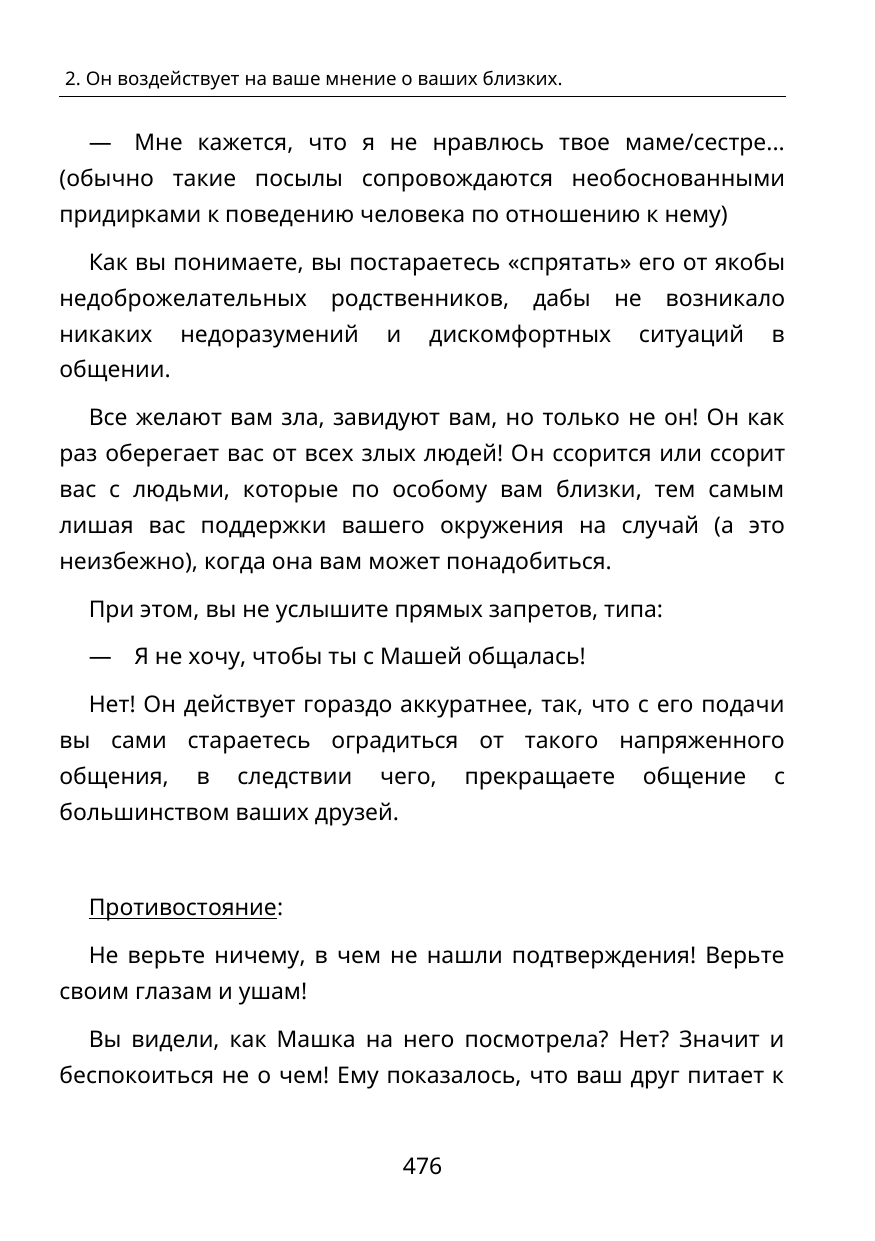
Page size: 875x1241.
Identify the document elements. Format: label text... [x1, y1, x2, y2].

text Вы видели, как Машка на него посмотрела? Нет? Значит и беспокоиться не о чем! Ему показалось, что ваш друг питает к [59, 1023, 786, 1090]
text Все желают вам зла, завидуют вам, но только не он! Он как раз оберегает вас от всех злых людей! Он ссорится или ссорит вас с людьми, которые по особому вам близки, тем самым лишая вас поддержки вашего окружения на случай (а это неизбежно), когда она вам может понадобиться. [59, 401, 786, 576]
text При этом, вы не услышите прямых запретов, типа: [59, 593, 786, 624]
text Не верьте ничему, в чем не нашли подтверждения! Верьте своим глазам и ушам! [59, 939, 786, 1006]
list Мне кажется, что я не нравлюсь твое маме/сестре... (обычно такие посылы сопровождаются необоснованными придирками к поведению человека по отношению к нему) [59, 126, 786, 229]
text Противостояние: [59, 891, 786, 922]
text Нет! Он действует гораздо аккуратнее, так, что с его подачи вы сами стараетесь оградиться от такого напряженного общения, в следствии чего, прекращаете общение с большинством ваших друзей. [59, 688, 786, 827]
list Я не хочу, чтобы ты с Машей общалась! [59, 640, 786, 672]
text Как вы понимаете, вы постараетесь «спрятать» его от якобы недоброжелательных родственников, дабы не возникало никаких недоразумений и дискомфортных ситуаций в общении. [59, 246, 786, 385]
